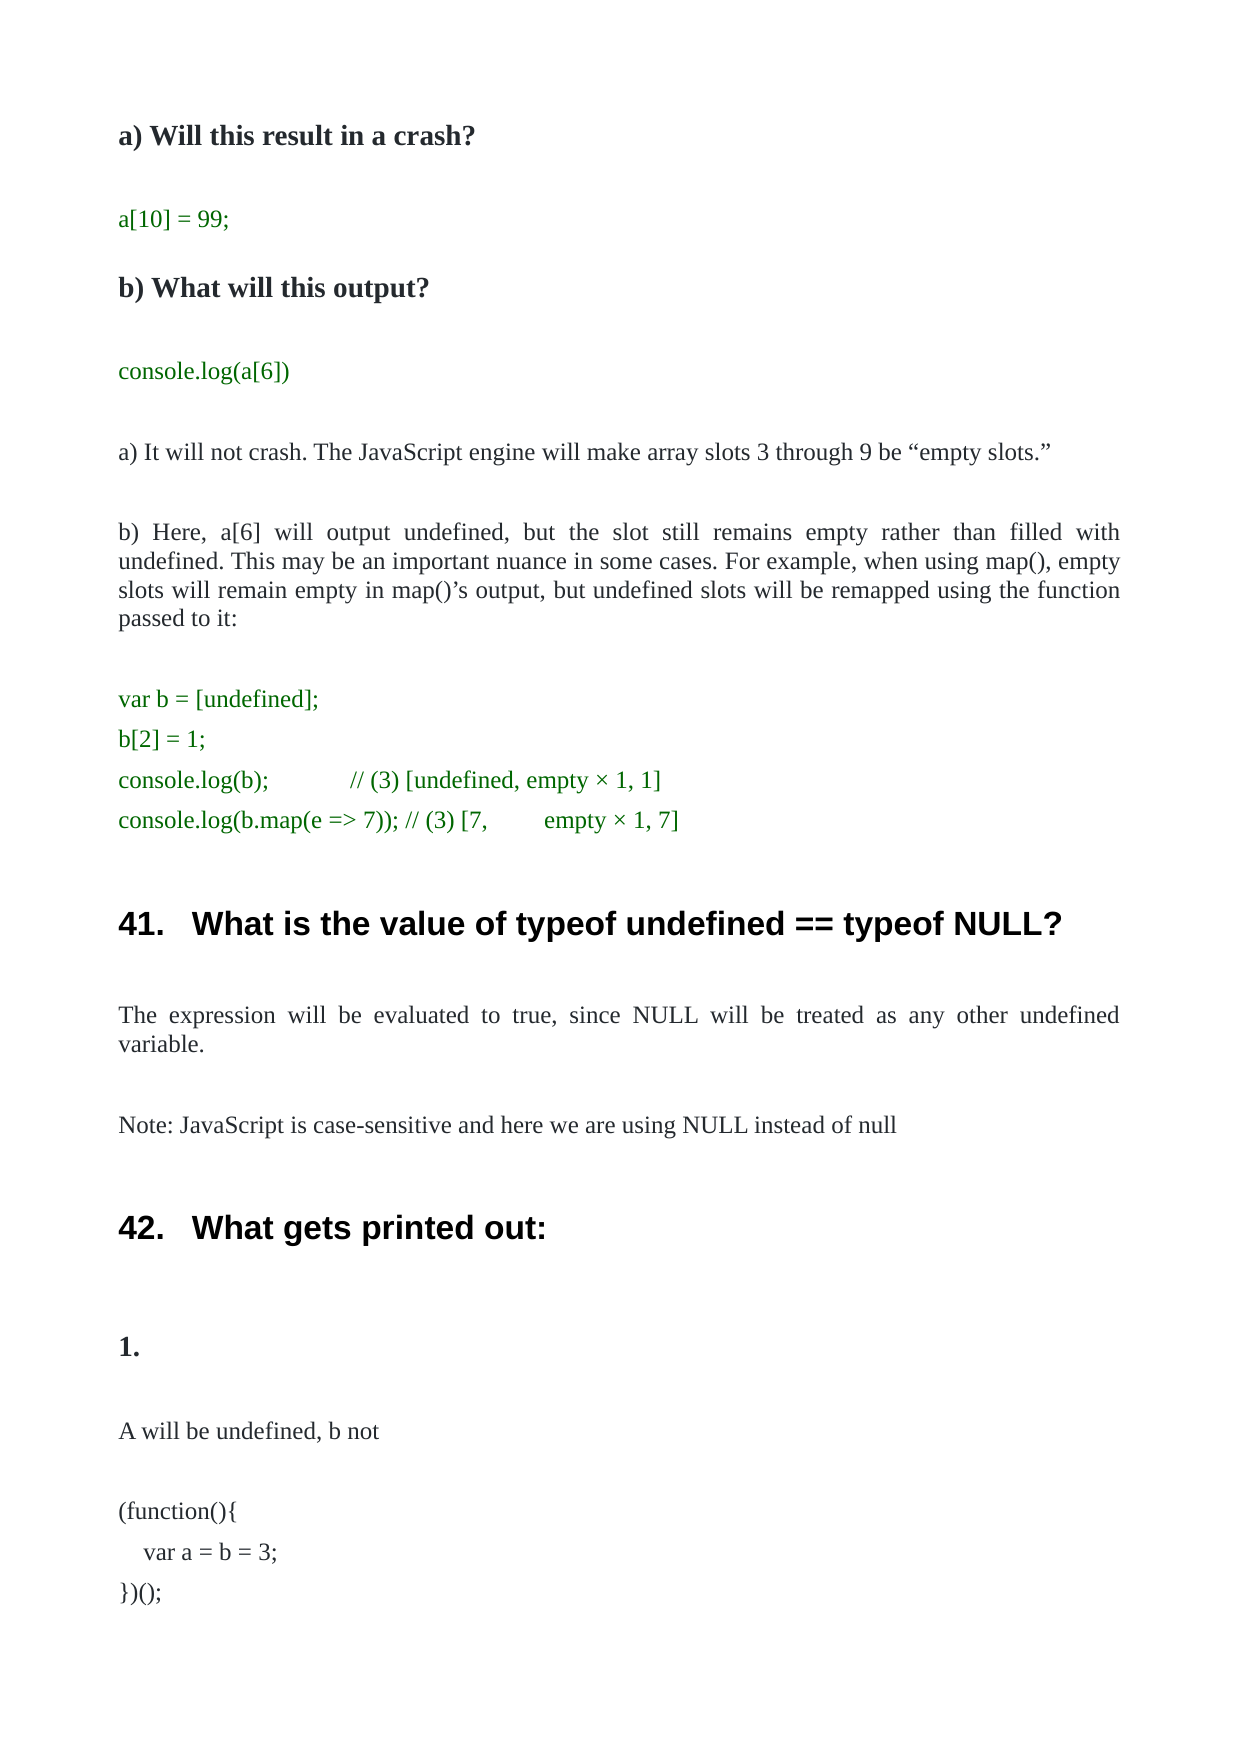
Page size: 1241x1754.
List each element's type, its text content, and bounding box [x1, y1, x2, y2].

text console.log(b); // (3) [undefined, empty × 1, 1] [118, 765, 1122, 794]
text (function(){ [118, 1496, 1122, 1525]
text Note: JavaScript is case-sensitive and here we are using NULL instead of null [118, 1110, 1122, 1138]
text a[10] = 99; [118, 204, 1122, 233]
subtitle b) What will this output? [118, 270, 1122, 303]
text The expression will be evaluated to true, since NULL will be treated as any other undefined variable. [118, 1000, 1122, 1058]
subtitle 1. [118, 1329, 1122, 1363]
subtitle What gets printed out: [118, 1208, 1122, 1247]
subtitle What is the value of typeof undefined == typeof NULL? [118, 904, 1122, 943]
text })(); [118, 1577, 1122, 1606]
text b[2] = 1; [118, 724, 1122, 753]
text b) Here, a[6] will output undefined, but the slot still remains empty rather than filled with undefined. This may be an important nuance in some cases. For example, when using map(), empty slots will remain empty in map()’s output, but undefined slots will be remapped using the function passed to it: [118, 517, 1122, 632]
text var b = [undefined]; [118, 684, 1122, 713]
text console.log(b.map(e => 7)); // (3) [7, empty × 1, 7] [118, 806, 1122, 834]
subtitle a) Will this result in a crash? [118, 118, 1122, 152]
text A will be undefined, b not [118, 1416, 1122, 1444]
text console.log(a[6]) [118, 356, 1122, 385]
text a) It will not crash. The JavaScript engine will make array slots 3 through 9 be “empty slots.” [118, 437, 1122, 465]
text var a = b = 3; [118, 1537, 1122, 1566]
